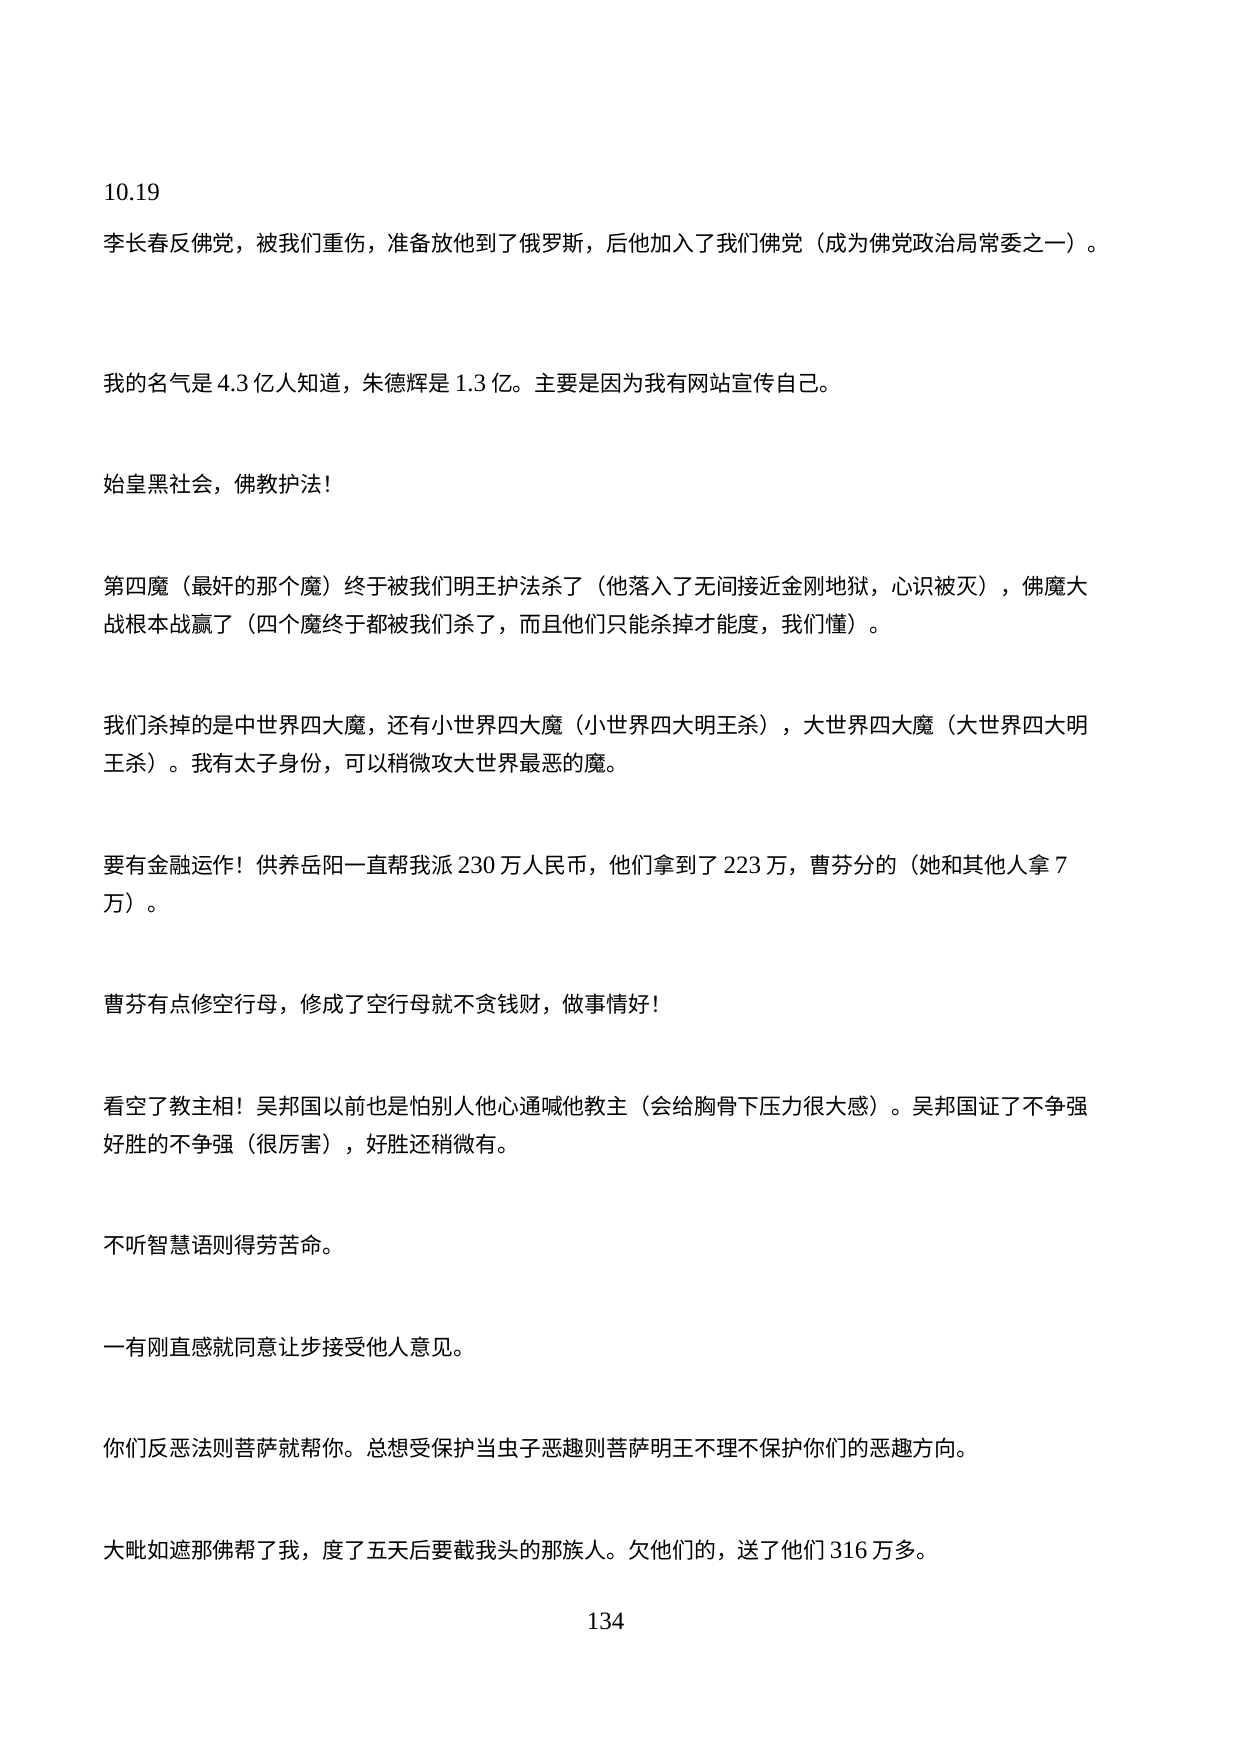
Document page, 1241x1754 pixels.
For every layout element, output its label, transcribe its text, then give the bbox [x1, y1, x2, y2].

text 我们杀掉的是中世界四大魔，还有小世界四大魔（小世界四大明王杀），大世界四大魔（大世界四大明王杀）。我有太子身份，可以稍微攻大世界最恶的魔。 [103, 708, 1107, 778]
text 你们反恶法则菩萨就帮你。总想受保护当虫子恶趣则菩萨明王不理不保护你们的恶趣方向。 [103, 1431, 1107, 1463]
text 看空了教主相！吴邦国以前也是怕别人他心通喊他教主（会给胸骨下压力很大感）。吴邦国证了不争强好胜的不争强（很厉害），好胜还稍微有。 [103, 1089, 1107, 1158]
text 10.19 [103, 177, 1107, 206]
text 第四魔（最奸的那个魔）终于被我们明王护法杀了（他落入了无间接近金刚地狱，心识被灭），佛魔大战根本战赢了（四个魔终于都被我们杀了，而且他们只能杀掉才能度，我们懂）。 [103, 569, 1107, 638]
text 曹芬有点修空行母，修成了空行母就不贪钱财，做事情好！ [103, 987, 1107, 1019]
text 我的名气是4.3亿人知道，朱德辉是1.3亿。主要是因为我有网站宣传自己。 [103, 366, 1107, 397]
text 不听智慧语则得劳苦命。 [103, 1228, 1107, 1260]
text 大毗如遮那佛帮了我，度了五天后要截我头的那族人。欠他们的，送了他们316万多。 [103, 1533, 1107, 1564]
text 李长春反佛党，被我们重伤，准备放他到了俄罗斯，后他加入了我们佛党（成为佛党政治局常委之一）。 [103, 226, 1107, 296]
text 一有刚直感就同意让步接受他人意见。 [103, 1330, 1107, 1361]
text 要有金融运作！供养岳阳一直帮我派230万人民币，他们拿到了223万，曹芬分的（她和其他人拿7万）。 [103, 848, 1107, 917]
text 始皇黑社会，佛教护法！ [103, 467, 1107, 499]
